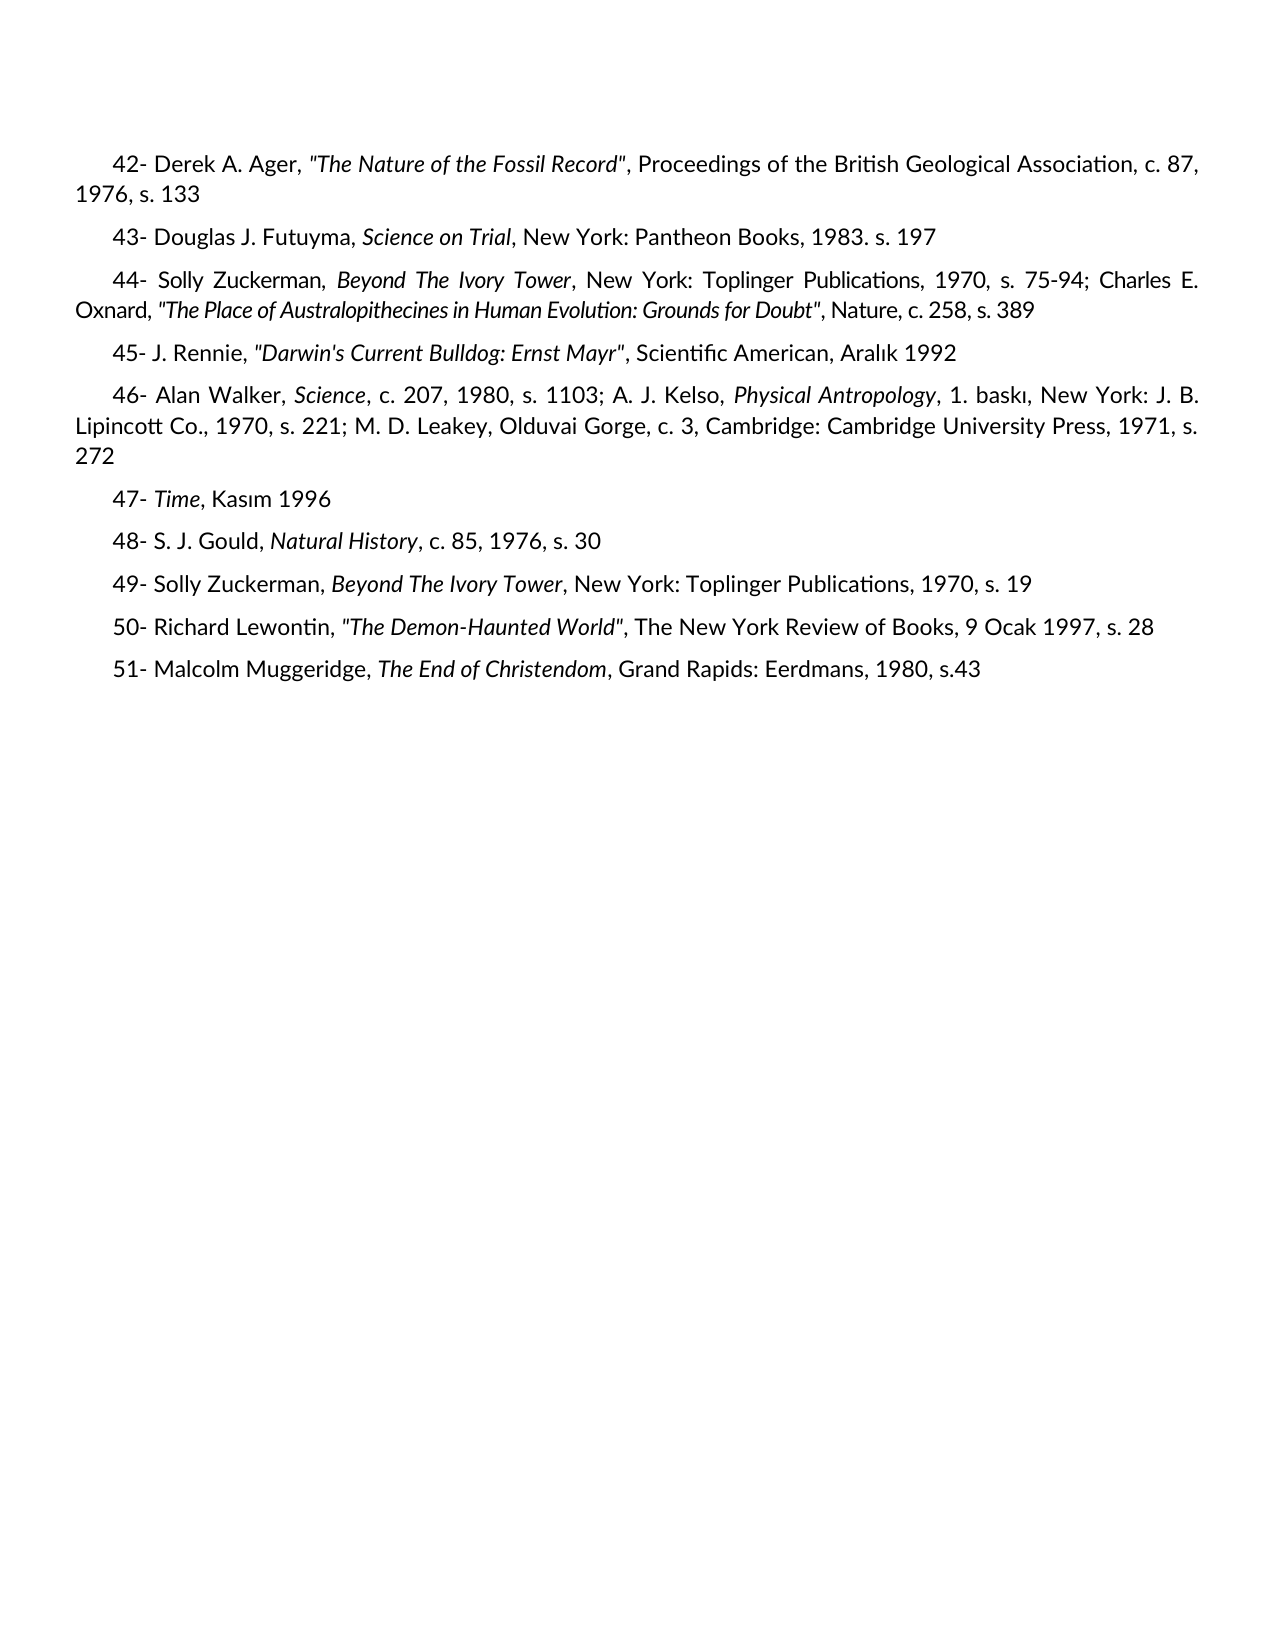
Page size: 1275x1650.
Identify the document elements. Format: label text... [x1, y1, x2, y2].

text 47- Time, Kasım 1996 [75, 484, 1200, 512]
text 46- Alan Walker, Science, c. 207, 1980, s. 1103; A. J. Kelso, Physical Antropology, 1. baskı, New York: J. B. Lipincott Co., 1970, s. 221; M. D. Leakey, Olduvai Gorge, c. 3, Cambridge: Cambridge University Press, 1971, s. 272 [75, 381, 1200, 469]
text 44- Solly Zuckerman, Beyond The Ivory Tower, New York: Toplinger Publications, 1970, s. 75-94; Charles E. Oxnard, "The Place of Australopithecines in Human Evolution: Grounds for Doubt", Nature, c. 258, s. 389 [75, 266, 1200, 323]
text 50- Richard Lewontin, "The Demon-Haunted World", The New York Review of Books, 9 Ocak 1997, s. 28 [75, 612, 1200, 640]
text 49- Solly Zuckerman, Beyond The Ivory Tower, New York: Toplinger Publications, 1970, s. 19 [75, 570, 1200, 597]
text 45- J. Rennie, "Darwin's Current Bulldog: Ernst Mayr", Scientific American, Aralık 1992 [75, 338, 1200, 366]
text 51- Malcolm Muggeridge, The End of Christendom, Grand Rapids: Eerdmans, 1980, s.43 [75, 655, 1200, 683]
text 43- Douglas J. Futuyma, Science on Trial, New York: Pantheon Books, 1983. s. 197 [75, 223, 1200, 250]
text 42- Derek A. Ager, "The Nature of the Fossil Record", Proceedings of the British Geological Association, c. 87, 1976, s. 133 [75, 150, 1200, 208]
text 48- S. J. Gould, Natural History, c. 85, 1976, s. 30 [75, 527, 1200, 554]
